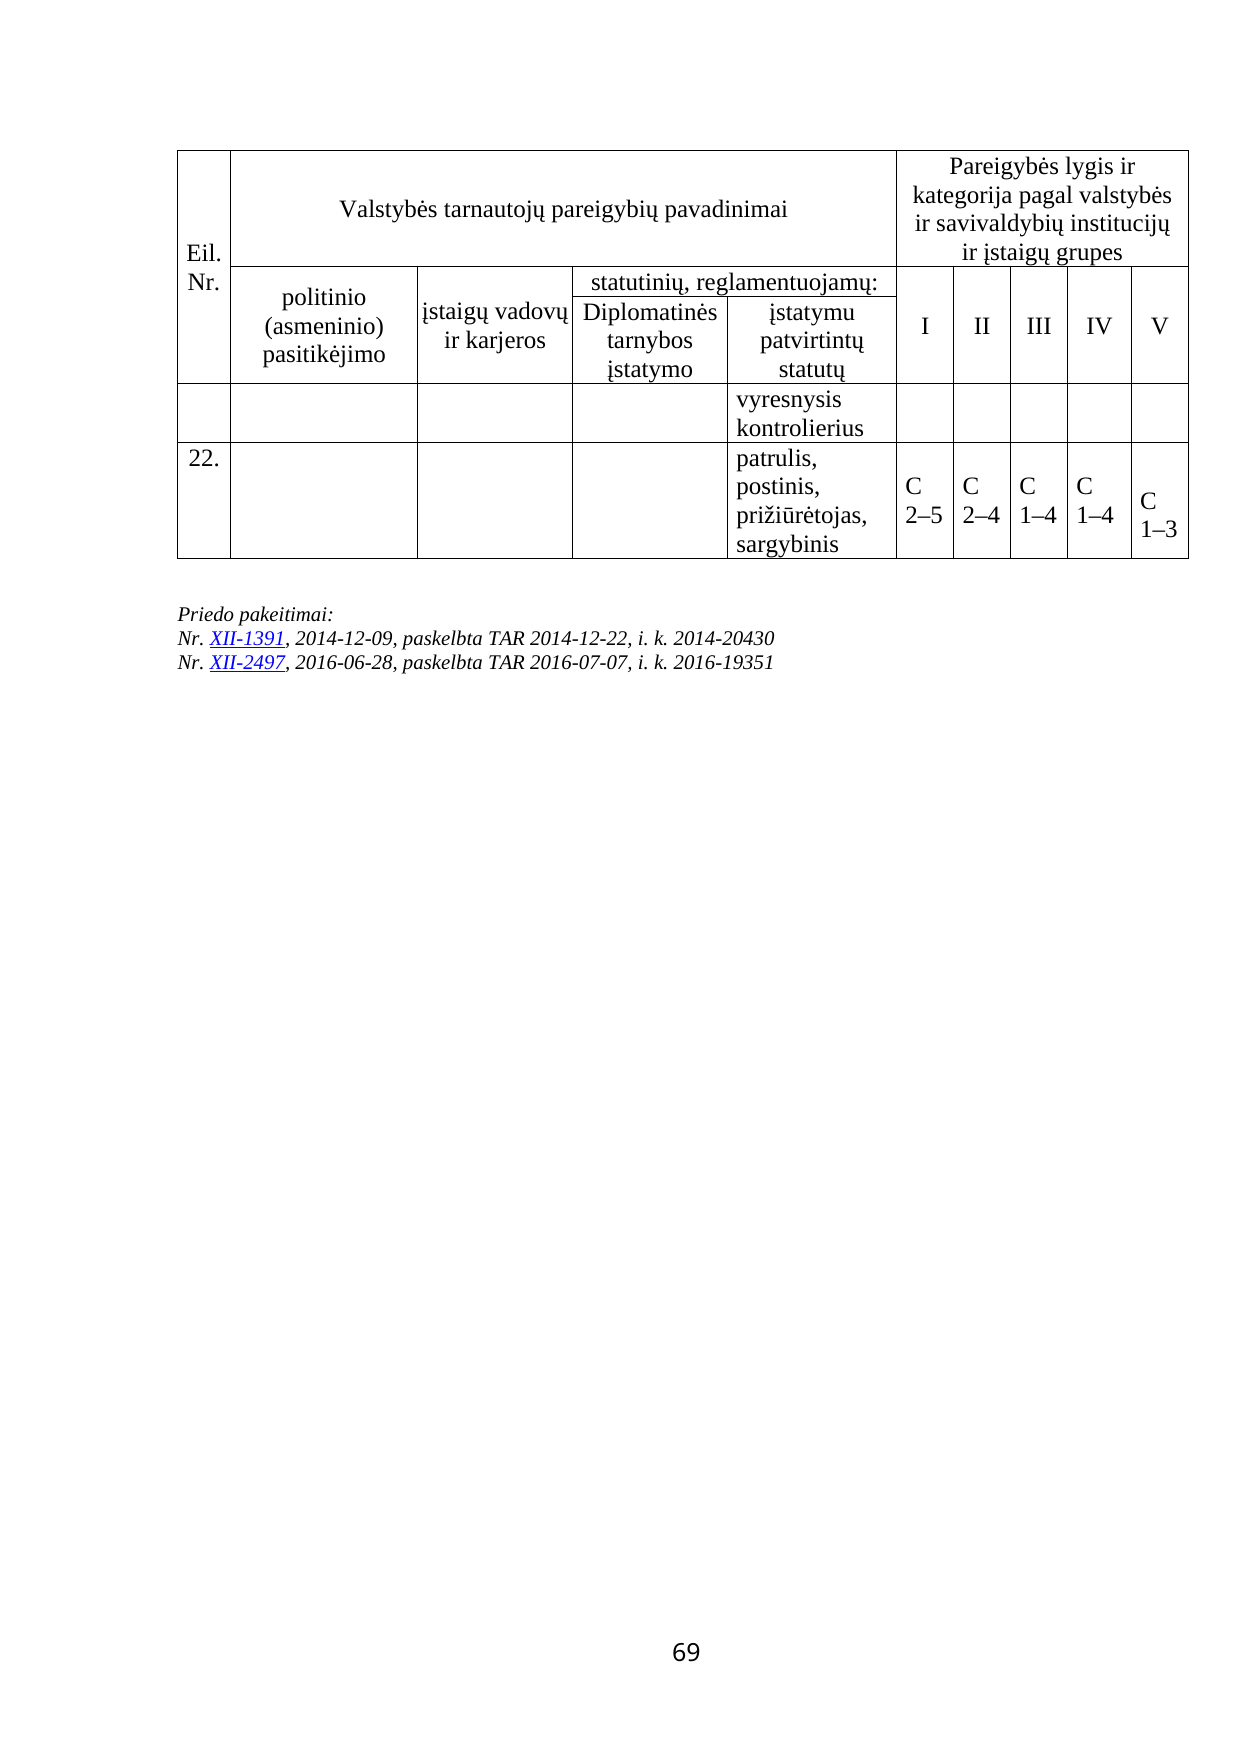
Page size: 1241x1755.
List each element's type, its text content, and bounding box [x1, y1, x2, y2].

table_cell [1011, 384, 1067, 442]
table_header Pareigybės lygis ir kategorija pagal valstybės ir savivaldybių institucijų ir įstaigų grupes [897, 151, 1188, 266]
table_cell [231, 384, 417, 442]
table_cell II [954, 267, 1010, 383]
table_cell įstatymu patvirtintų statutų [728, 297, 896, 383]
table_cell C 2–5 [897, 443, 953, 558]
table_cell [573, 443, 727, 558]
table_cell IV [1068, 267, 1131, 383]
text Nr. XII-1391, 2014-12-09, paskelbta TAR 2014-12-22, i. k. 2014-20430 [177, 626, 1120, 650]
table_cell patrulis, postinis, prižiūrėtojas, sargybinis [728, 443, 896, 558]
table_cell [573, 384, 727, 442]
table_cell C 1–4 [1011, 443, 1067, 558]
text Priedo pakeitimai: [177, 602, 1120, 626]
table_cell [418, 384, 572, 442]
table_cell politinio (asmeninio) pasitikėjimo [231, 267, 417, 383]
table_cell 22. [178, 443, 230, 558]
table_cell I [897, 267, 953, 383]
table_cell [1132, 384, 1188, 442]
table_header Valstybės tarnautojų pareigybių pavadinimai [231, 151, 896, 266]
table_cell [897, 384, 953, 442]
table_header Eil. Nr. [178, 151, 230, 383]
table_cell V [1132, 267, 1188, 383]
table_cell vyresnysis kontrolierius [728, 384, 896, 442]
table_cell [954, 384, 1010, 442]
table_cell Diplomatinės tarnybos įstatymo [573, 297, 727, 383]
table_cell C 1–4 [1068, 443, 1131, 558]
table_cell [1068, 384, 1131, 442]
table_cell [178, 384, 230, 442]
table_cell III [1011, 267, 1067, 383]
table_cell C 1–3 [1132, 443, 1188, 558]
table_cell [418, 443, 572, 558]
text Nr. XII-2497, 2016-06-28, paskelbta TAR 2016-07-07, i. k. 2016-19351 [177, 650, 1120, 674]
table_cell statutinių, reglamentuojamų: [573, 267, 896, 296]
table_cell įstaigų vadovų ir karjeros [418, 267, 572, 383]
table_cell C 2–4 [954, 443, 1010, 558]
table_cell [231, 443, 417, 558]
